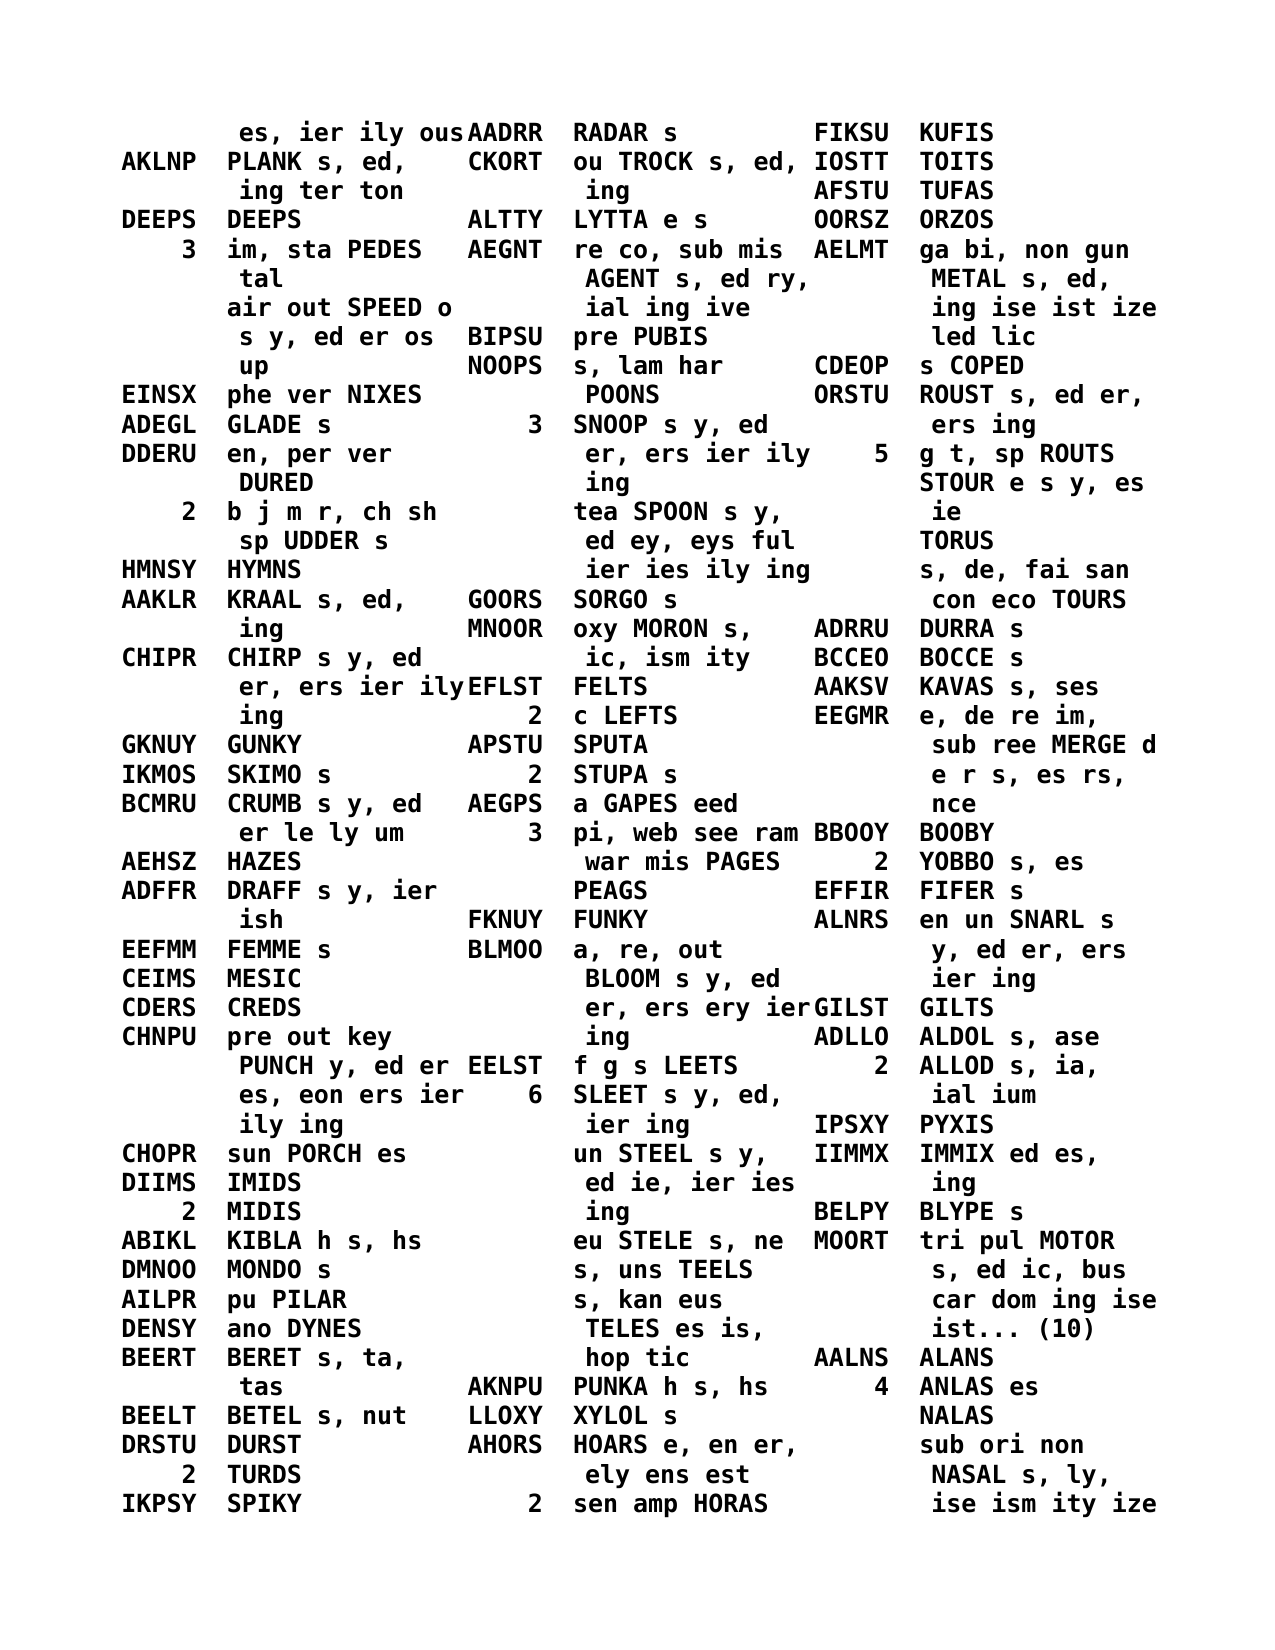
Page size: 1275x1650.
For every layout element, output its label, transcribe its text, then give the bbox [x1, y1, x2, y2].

text IKMOS SKIMO s [121, 760, 464, 789]
text s, kan eus TELES es is, hop tic [467, 1285, 811, 1372]
text BCCEO BOCCE s [814, 643, 1157, 672]
text ORSTU ROUST s, ed er, ers ing [814, 381, 1157, 439]
text ALTTY LYTTA e s [467, 206, 811, 235]
text DMNOO MONDO s [121, 1256, 464, 1285]
text 2 sen amp HORAS [467, 1489, 811, 1518]
text CDEOP s COPED [814, 351, 1157, 381]
text EELST f g s LEETS [467, 1051, 811, 1081]
text MOORT tri pul MOTOR s, ed ic, bus car dom ing ise ist... (10) [814, 1226, 1157, 1343]
text AELMT ga bi, non gun METAL s, ed, ing ise ist ize led lic [814, 235, 1157, 351]
text DDERU en, per ver DURED [121, 439, 464, 497]
text air out SPEED o s y, ed er os up [121, 293, 464, 381]
text 2 MIDIS [121, 1197, 464, 1226]
text 5 g t, sp ROUTS [814, 439, 1157, 468]
text FIKSU KUFIS [814, 118, 1157, 147]
text DIIMS IMIDS [121, 1168, 464, 1197]
text STOUR e s y, es ie [814, 468, 1157, 526]
text BIPSU pre PUBIS [467, 322, 811, 351]
text ABIKL KIBLA h s, hs [121, 1226, 464, 1256]
text 2 ALLOD s, ia, ial ium [814, 1051, 1157, 1110]
text AAKSV KAVAS s, ses [814, 672, 1157, 701]
text sub ori non NASAL s, ly, ise ism ity ize [814, 1431, 1157, 1518]
text NALAS [814, 1401, 1157, 1431]
text ALNRS en un SNARL s y, ed er, ers ier ing [814, 906, 1157, 993]
text un STEEL s y, ed ie, ier ies ing [467, 1139, 811, 1226]
text CHIPR CHIRP s y, ed er, ers ier ily ing [121, 643, 464, 731]
text 3 im, sta PEDES tal [121, 235, 464, 293]
text ADEGL GLADE s [121, 410, 464, 439]
text GKNUY GUNKY [121, 731, 464, 760]
text MNOOR oxy MORON s, ic, ism ity [467, 614, 811, 672]
text AEGPS a GAPES eed [467, 789, 811, 818]
text CKORT ou TROCK s, ed, ing [467, 147, 811, 206]
text APSTU SPUTA [467, 731, 811, 760]
text BELPY BLYPE s [814, 1197, 1157, 1226]
text 2 c LEFTS [467, 701, 811, 731]
text AHORS HOARS e, en er, ely ens est [467, 1431, 811, 1489]
text DENSY ano DYNES [121, 1314, 464, 1343]
text IOSTT TOITS [814, 147, 1157, 176]
text BEERT BERET s, ta, tas [121, 1343, 464, 1401]
text FKNUY FUNKY [467, 906, 811, 935]
text AKNPU PUNKA h s, hs [467, 1372, 811, 1401]
text s, uns TEELS [467, 1256, 811, 1285]
text 2 b j m r, ch sh sp UDDER s [121, 497, 464, 556]
text NOOPS s, lam har POONS [467, 351, 811, 410]
text LLOXY XYLOL s [467, 1401, 811, 1431]
text EINSX phe ver NIXES [121, 381, 464, 410]
text eu STELE s, ne [467, 1226, 811, 1256]
text es, ier ily ous [121, 118, 464, 147]
text AFSTU TUFAS [814, 176, 1157, 206]
text 4 ANLAS es [814, 1372, 1157, 1401]
text DRSTU DURST [121, 1431, 464, 1460]
text BLMOO a, re, out BLOOM s y, ed er, ers ery ier ing [467, 935, 811, 1051]
text EFLST FELTS [467, 672, 811, 701]
text s, de, fai san con eco TOURS [814, 556, 1157, 614]
text EEFMM FEMME s [121, 935, 464, 964]
text AILPR pu PILAR [121, 1285, 464, 1314]
text DEEPS DEEPS [121, 206, 464, 235]
text 6 SLEET s y, ed, ier ing [467, 1081, 811, 1139]
text CDERS CREDS [121, 993, 464, 1022]
text 2 YOBBO s, es [814, 847, 1157, 876]
text AKLNP PLANK s, ed, ing ter ton [121, 147, 464, 206]
text 2 STUPA s [467, 760, 811, 789]
text AEGNT re co, sub mis AGENT s, ed ry, ial ing ive [467, 235, 811, 322]
text AEHSZ HAZES [121, 847, 464, 876]
text BCMRU CRUMB s y, ed er le ly um [121, 789, 464, 847]
text OORSZ ORZOS [814, 206, 1157, 235]
text IIMMX IMMIX ed es, ing [814, 1139, 1157, 1197]
text CEIMS MESIC [121, 964, 464, 993]
text HMNSY HYMNS [121, 556, 464, 585]
text ADFFR DRAFF s y, ier ish [121, 876, 464, 935]
text PEAGS [467, 876, 811, 906]
text AALNS ALANS [814, 1343, 1157, 1372]
text EFFIR FIFER s [814, 876, 1157, 906]
text GILST GILTS [814, 993, 1157, 1022]
text ADRRU DURRA s [814, 614, 1157, 643]
text BBOOY BOOBY [814, 818, 1157, 847]
text BEELT BETEL s, nut [121, 1401, 464, 1431]
text CHOPR sun PORCH es [121, 1139, 464, 1168]
text GOORS SORGO s [467, 585, 811, 614]
text AADRR RADAR s [467, 118, 811, 147]
text TORUS [814, 526, 1157, 556]
text AAKLR KRAAL s, ed, ing [121, 585, 464, 643]
text IPSXY PYXIS [814, 1110, 1157, 1139]
text CHNPU pre out key PUNCH y, ed er es, eon ers ier ily ing [121, 1022, 464, 1139]
text 3 SNOOP s y, ed er, ers ier ily ing [467, 410, 811, 497]
text tea SPOON s y, ed ey, eys ful ier ies ily ing [467, 497, 811, 585]
text 2 TURDS [121, 1460, 464, 1489]
text 3 pi, web see ram war mis PAGES [467, 818, 811, 876]
text IKPSY SPIKY [121, 1489, 464, 1518]
text ADLLO ALDOL s, ase [814, 1022, 1157, 1051]
text EEGMR e, de re im, sub ree MERGE d e r s, es rs, nce [814, 701, 1157, 818]
